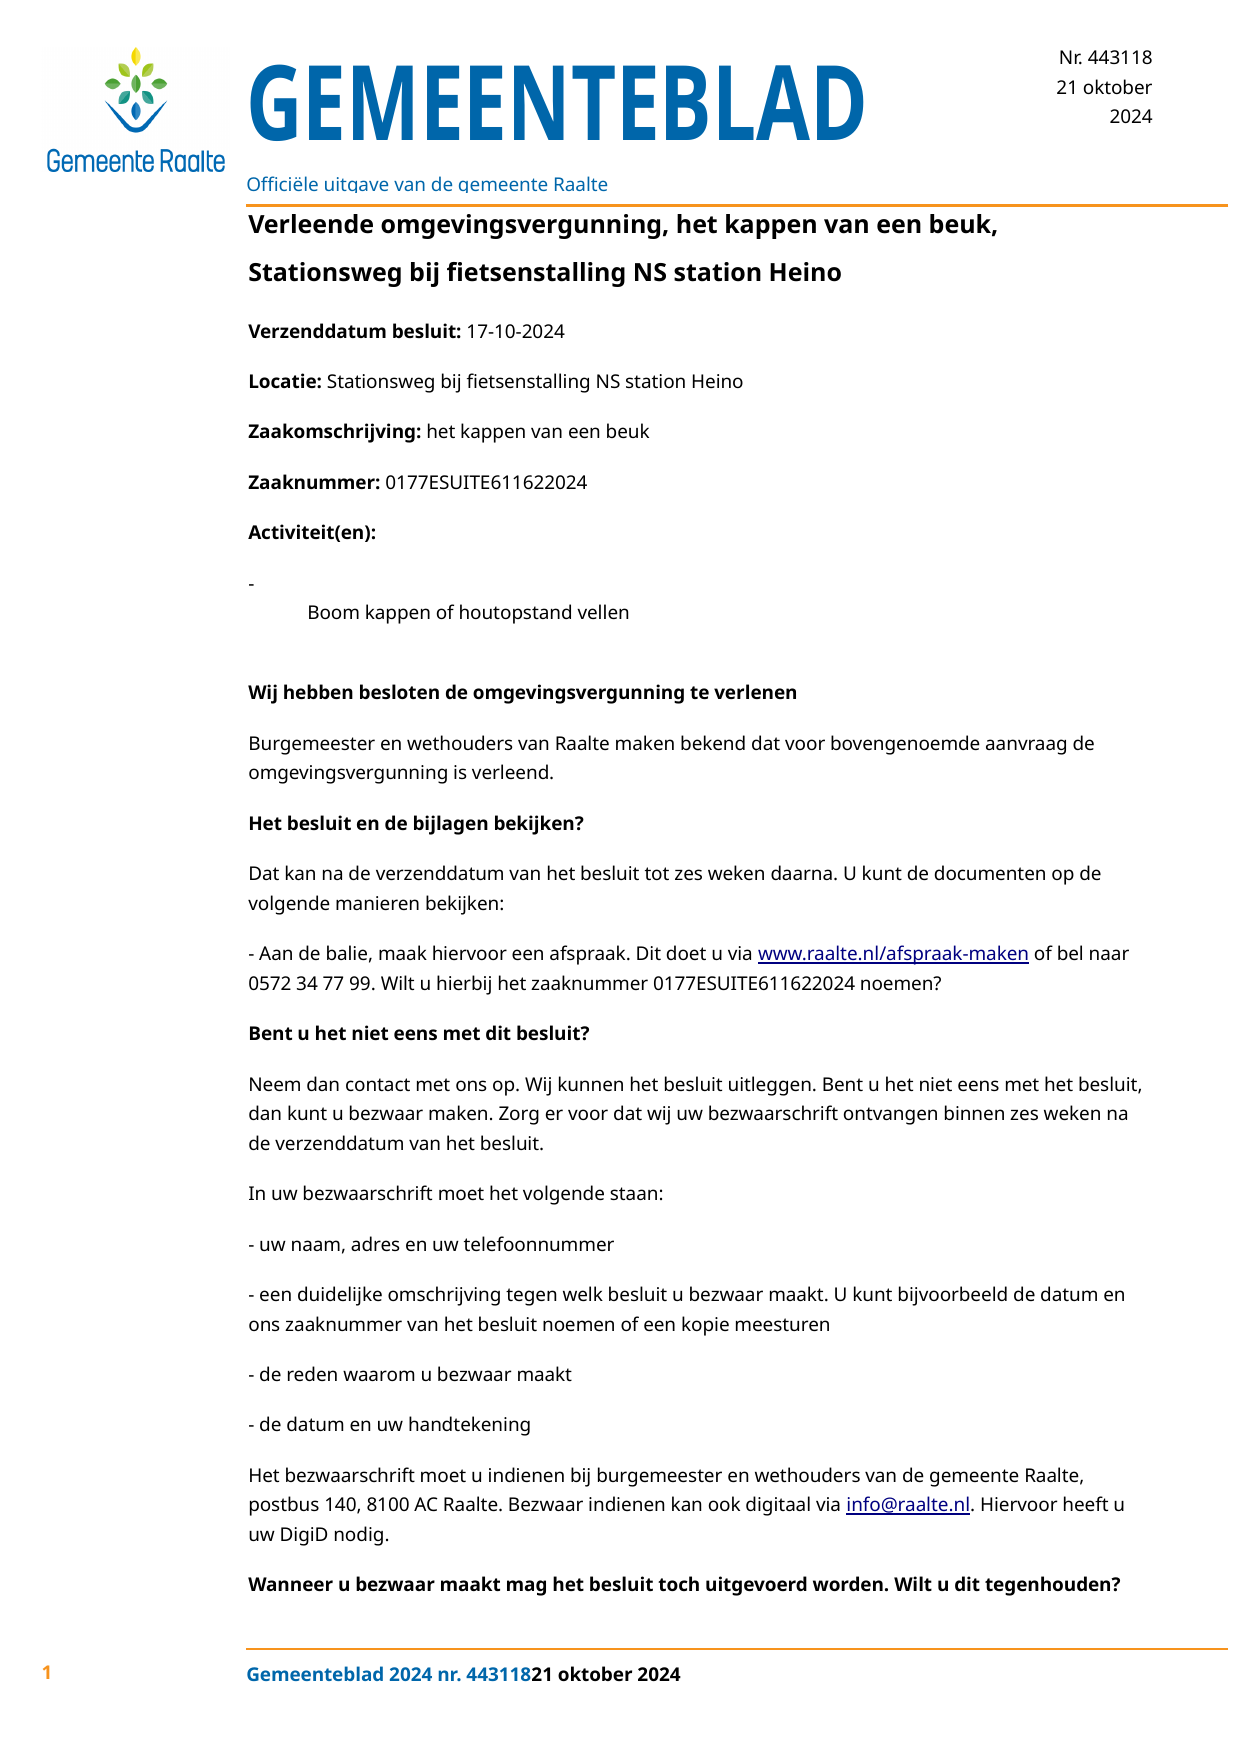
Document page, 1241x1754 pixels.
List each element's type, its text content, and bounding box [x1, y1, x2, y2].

text Neem dan contact met ons op. Wij kunnen het besluit uitleggen. Bent u het niet eens met het besluit, dan kunt u bezwaar maken. Zorg er voor dat wij uw bezwaarschrift ontvangen binnen zes weken na de verzenddatum van het besluit. [248, 1071, 1152, 1156]
text Zaaknummer: 0177ESUITE611622024 [248, 469, 1152, 495]
text In uw bezwaarschrift moet het volgende staan: [248, 1180, 1152, 1206]
text - Aan de balie, maak hiervoor een afspraak. Dit doet u via www.raalte.nl/afspraak-maken of bel naar 0572 34 77 99. Wilt u hierbij het zaaknummer 0177ESUITE611622024 noemen? [248, 940, 1152, 996]
text - uw naam, adres en uw telefoonnummer [248, 1231, 1152, 1257]
text Activiteit(en): [248, 519, 1152, 545]
text Verleende omgevingsvergunning, het kappen van een beuk, Stationsweg bij fietsenstalling NS station Heino [248, 207, 1152, 288]
text Verzenddatum besluit: 17-10-2024 [248, 318, 1152, 344]
picture [41, 47, 231, 172]
text Wanneer u bezwaar maakt mag het besluit toch uitgevoerd worden. Wilt u dit tegenhouden? [248, 1572, 1152, 1597]
text Bent u het niet eens met dit besluit? [248, 1020, 1152, 1046]
text - een duidelijke omschrijving tegen welk besluit u bezwaar maakt. U kunt bijvoorbeeld de datum en ons zaaknummer van het besluit noemen of een kopie meesturen [248, 1281, 1152, 1337]
text Locatie: Stationsweg bij fietsenstalling NS station Heino [248, 368, 1152, 394]
text Burgemeester en wethouders van Raalte maken bekend dat voor bovengenoemde aanvraag de omgevingsvergunning is verleend. [248, 730, 1152, 785]
text Wij hebben besloten de omgevingsvergunning te verlenen [248, 679, 1152, 705]
text Het besluit en de bijlagen bekijken? [248, 810, 1152, 836]
text Het bezwaarschrift moet u indienen bij burgemeester en wethouders van de gemeente Raalte, postbus 140, 8100 AC Raalte. Bezwaar indienen kan ook digitaal via info@raalte.nl. Hiervoor heeft u uw DigiD nodig. [248, 1462, 1152, 1547]
list Boom kappen of houtopstand vellen [248, 599, 1152, 625]
text - de reden waarom u bezwaar maakt [248, 1361, 1152, 1387]
text Zaakomschrijving: het kappen van een beuk [248, 419, 1152, 444]
text Dat kan na de verzenddatum van het besluit tot zes weken daarna. U kunt de documenten op de volgende manieren bekijken: [248, 860, 1152, 916]
text - de datum en uw handtekening [248, 1412, 1152, 1437]
